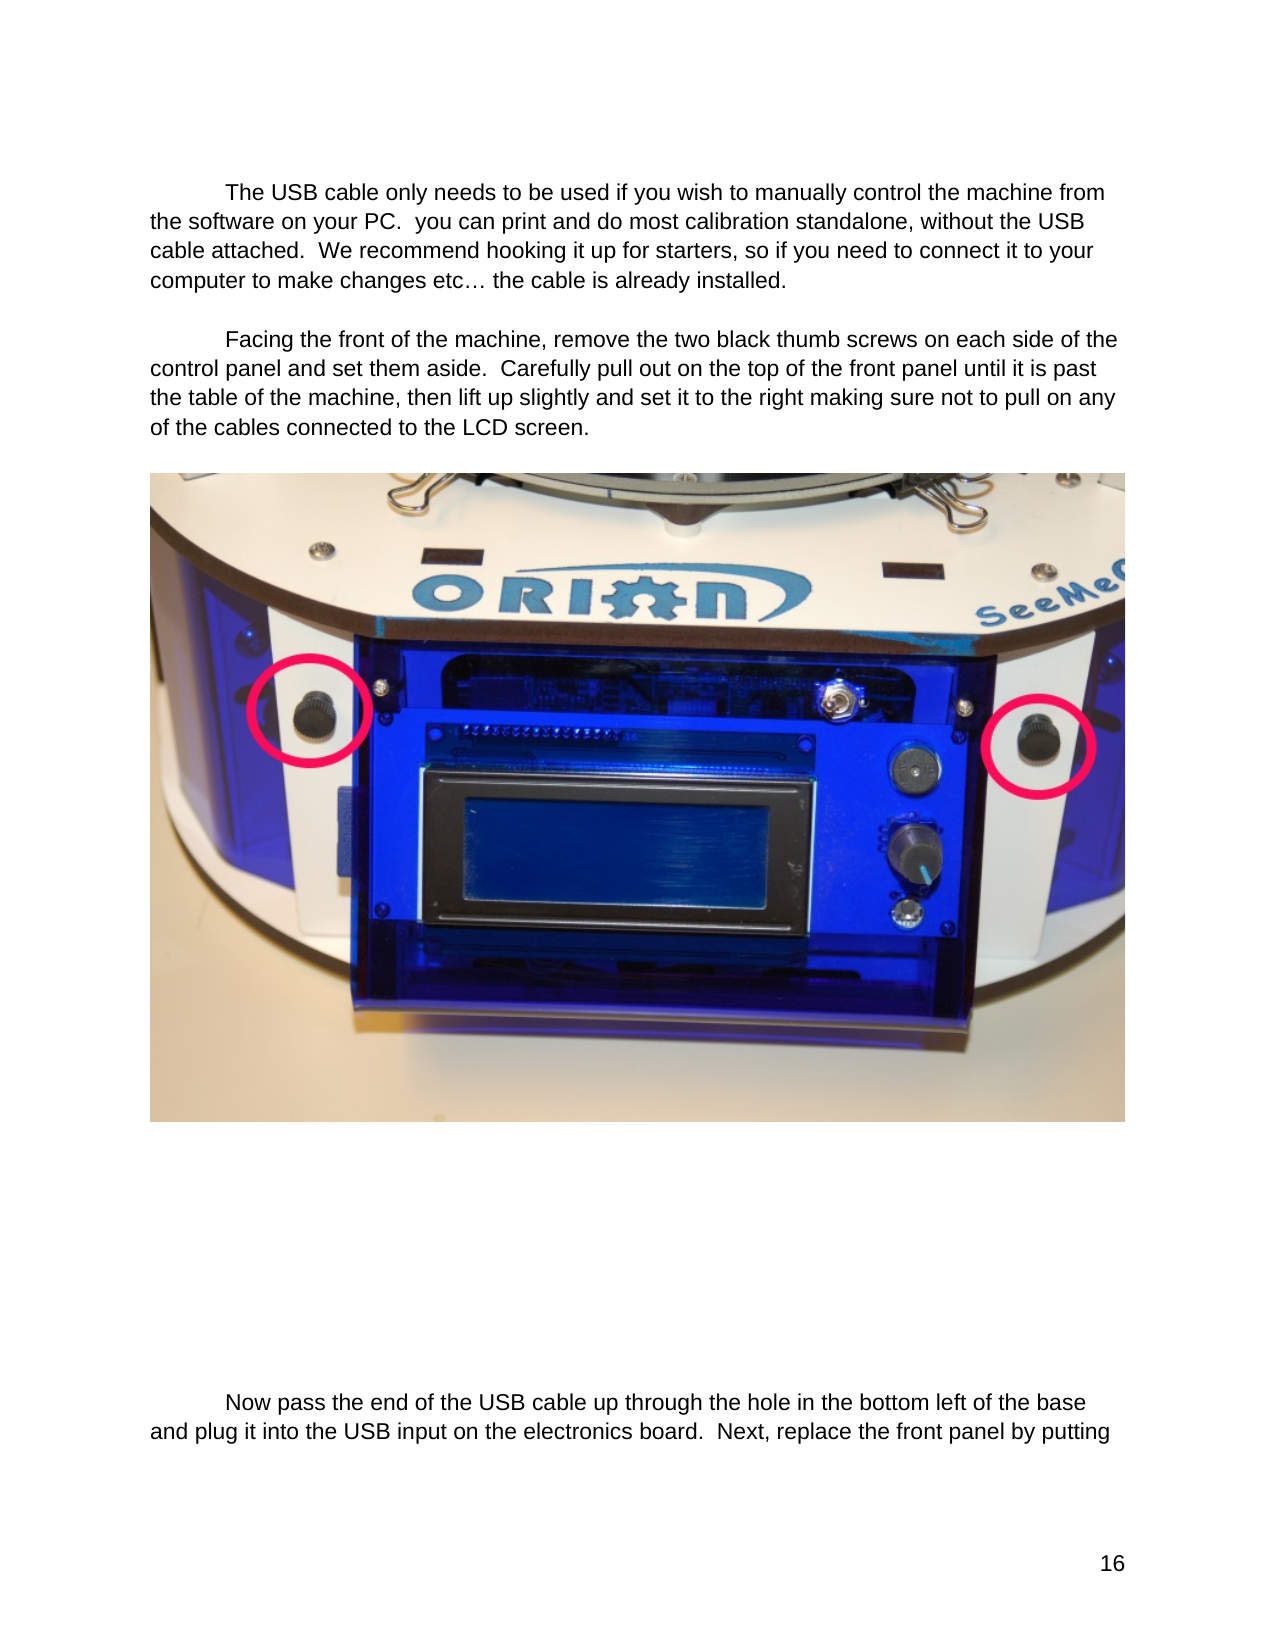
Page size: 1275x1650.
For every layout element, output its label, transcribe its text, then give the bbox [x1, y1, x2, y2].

text The USB cable only needs to be used if you wish to manually control the machine from the software on your PC. you can print and do most calibration standalone, without the USB cable attached. We recommend hooking it up for starters, so if you need to connect it to your computer to make changes etc… the cable is already installed. [150, 179, 1125, 293]
text Facing the front of the machine, remove the two black thumb screws on each side of the control panel and set them aside. Carefully pull out on the top of the front panel until it is past the table of the machine, then lift up slightly and set it to the right making sure not to pull on any of the cables connected to the LCD screen. [150, 326, 1125, 440]
picture [150, 473, 1125, 1122]
text Now pass the end of the USB cable up through the hole in the bottom left of the base and plug it into the USB input on the electronics board. Next, replace the front panel by putting [150, 1389, 1125, 1444]
